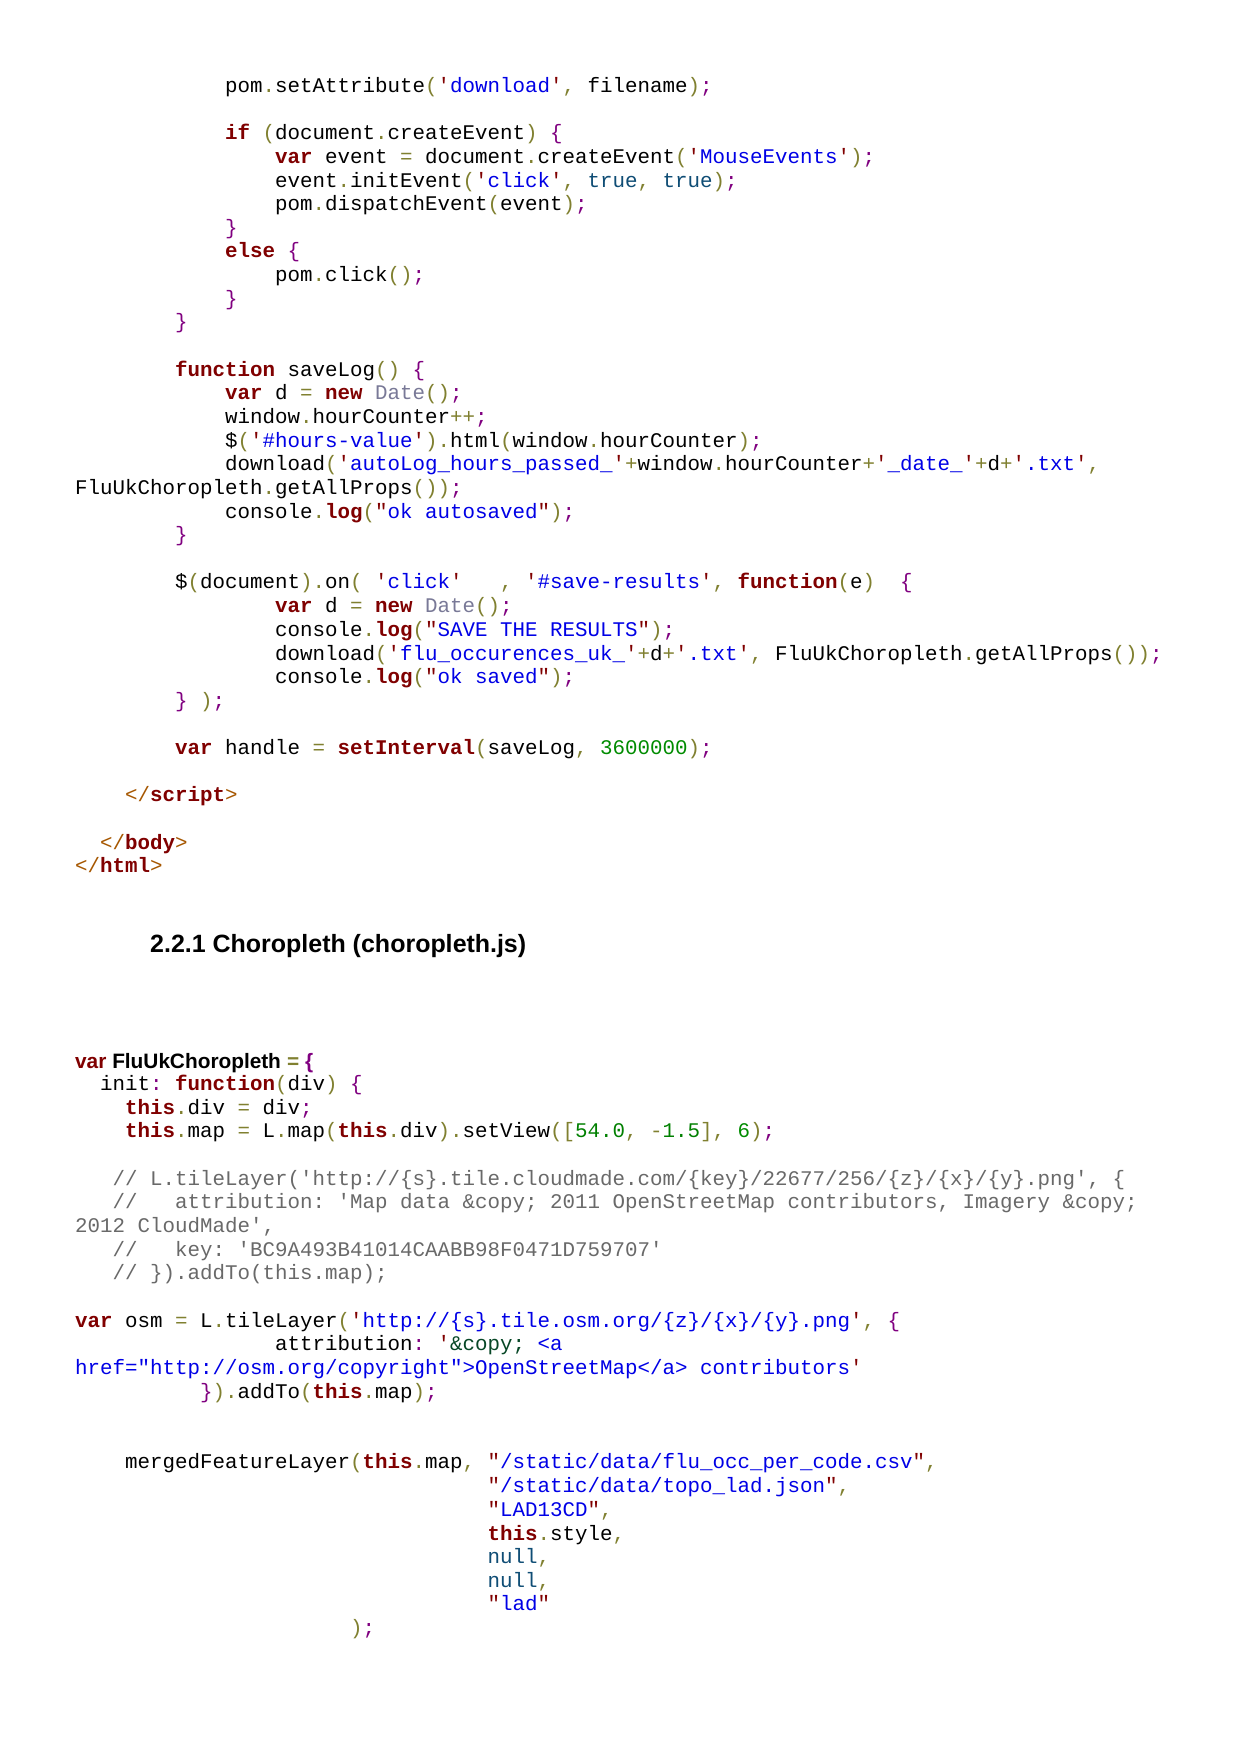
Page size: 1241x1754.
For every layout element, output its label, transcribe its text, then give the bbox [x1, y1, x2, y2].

text pom.dispatchEvent(event); [75, 193, 1165, 217]
text this.style, [75, 1522, 1165, 1546]
text var event = document.createEvent('MouseEvents'); [75, 146, 1165, 169]
text mergedFeatureLayer(this.map, "/static/data/flu_occ_per_code.csv", [75, 1452, 1165, 1475]
text console.log("ok saved"); [75, 666, 1165, 690]
text $(document).on( 'click' , '#save-results', function(e) { [75, 572, 1165, 595]
text attribution: '&copy; <a href="http://osm.org/copyright">OpenStreetMap</a> contributors' [75, 1333, 1165, 1381]
text null, [75, 1570, 1165, 1593]
text </script> [75, 784, 1165, 808]
text null, [75, 1546, 1165, 1570]
text "lad" [75, 1593, 1165, 1617]
text pom.click(); [75, 264, 1165, 288]
text var handle = setInterval(saveLog, 3600000); [75, 737, 1165, 761]
text download('flu_occurences_uk_'+d+'.txt', FluUkChoropleth.getAllProps()); [75, 642, 1165, 666]
text this.div = div; [75, 1097, 1165, 1121]
text // }).addTo(this.map); [75, 1262, 1165, 1286]
text pom.setAttribute('download', filename); [75, 75, 1165, 99]
text else { [75, 241, 1165, 264]
text } ); [75, 690, 1165, 713]
text } [75, 524, 1165, 548]
text console.log("SAVE THE RESULTS"); [75, 619, 1165, 642]
text var d = new Date(); [75, 595, 1165, 619]
text "LAD13CD", [75, 1499, 1165, 1522]
text event.initEvent('click', true, true); [75, 169, 1165, 193]
text } [75, 217, 1165, 241]
text </body> [75, 832, 1165, 855]
text var FluUkChoropleth = { [75, 1049, 1165, 1073]
text window.hourCounter++; [75, 406, 1165, 430]
list 2.2.1 Choropleth (choropleth.js) [150, 929, 1165, 958]
text console.log("ok autosaved"); [75, 501, 1165, 524]
text }).addTo(this.map); [75, 1381, 1165, 1404]
text </html> [75, 855, 1165, 879]
text var osm = L.tileLayer('http://{s}.tile.osm.org/{z}/{x}/{y}.png', { [75, 1310, 1165, 1333]
text function saveLog() { [75, 359, 1165, 382]
text download('autoLog_hours_passed_'+window.hourCounter+'_date_'+d+'.txt', FluUkChoropleth.getAllProps()); [75, 453, 1165, 501]
text this.map = L.map(this.div).setView([54.0, -1.5], 6); [75, 1121, 1165, 1144]
text init: function(div) { [75, 1073, 1165, 1097]
text "/static/data/topo_lad.json", [75, 1475, 1165, 1499]
text ); [75, 1617, 1165, 1641]
text } [75, 288, 1165, 311]
text // key: 'BC9A493B41014CAABB98F0471D759707' [75, 1239, 1165, 1262]
text var d = new Date(); [75, 382, 1165, 406]
text // L.tileLayer('http://{s}.tile.cloudmade.com/{key}/22677/256/{z}/{x}/{y}.png', { [75, 1168, 1165, 1191]
text // attribution: 'Map data &copy; 2011 OpenStreetMap contributors, Imagery &copy; 2012 CloudMade', [75, 1191, 1165, 1239]
text } [75, 311, 1165, 335]
text $('#hours-value').html(window.hourCounter); [75, 430, 1165, 453]
text if (document.createEvent) { [75, 122, 1165, 146]
